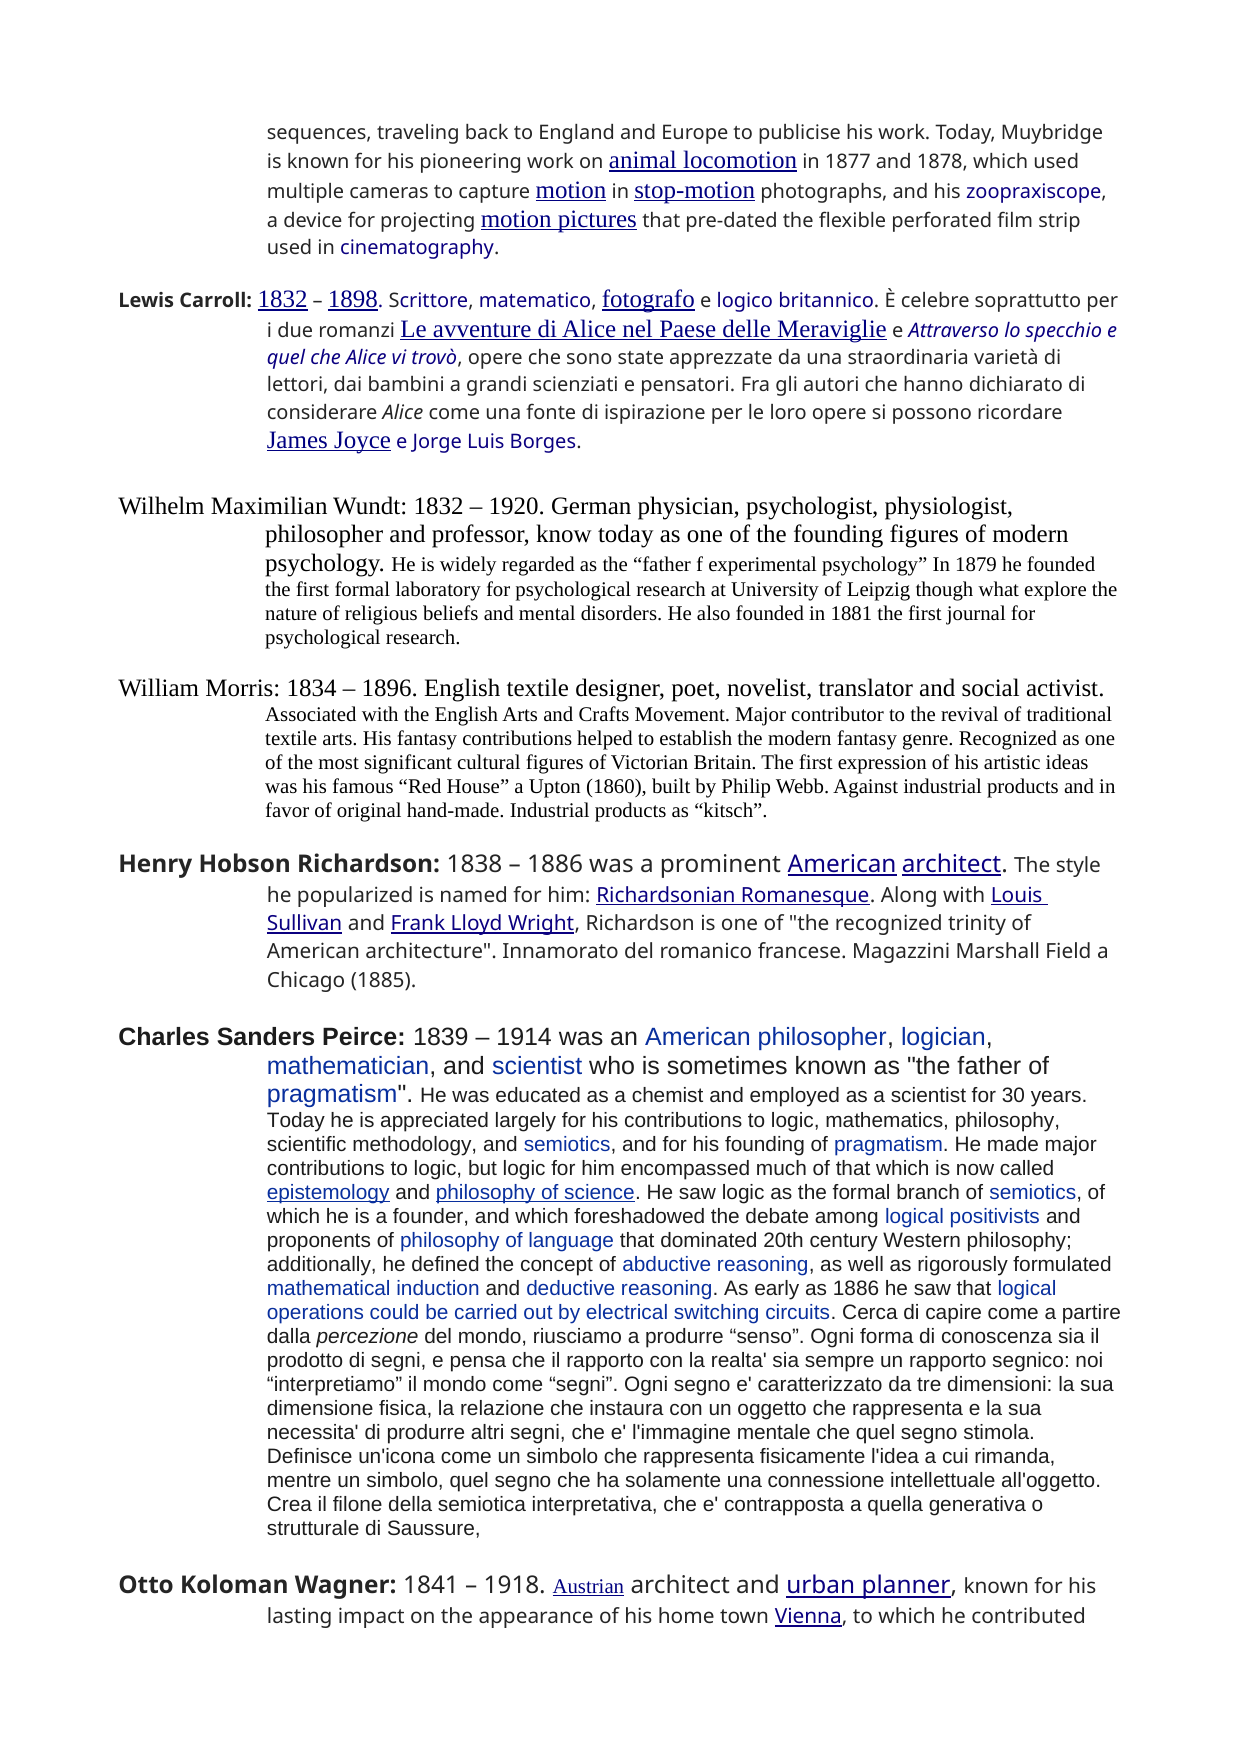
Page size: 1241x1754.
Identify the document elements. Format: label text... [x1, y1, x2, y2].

text Otto Koloman Wagner: 1841 – 1918. Austrian architect and urban planner, known for his lasting impact on the appearance of his home town Vienna, to which he contributed [118, 1568, 1122, 1629]
text William Morris: 1834 – 1896. English textile designer, poet, novelist, translator and social activist. Associated with the English Arts and Crafts Movement. Major contributor to the revival of traditional textile arts. His fantasy contributions helped to establish the modern fantasy genre. Recognized as one of the most significant cultural figures of Victorian Britain. The first expression of his artistic ideas was his famous “Red House” a Upton (1860), built by Philip Webb. Against industrial products and in favor of original hand-made. Industrial products as “kitsch”. [118, 673, 1122, 822]
text Henry Hobson Richardson: 1838 – 1886 was a prominent American architect. The style he popularized is named for him: Richardsonian Romanesque. Along with Louis Sullivan and Frank Lloyd Wright, Richardson is one of "the recognized trinity of American architecture". Innamorato del romanico francese. Magazzini Marshall Field a Chicago (1885). [118, 846, 1122, 993]
text Lewis Carroll: 1832 – 1898. Scrittore, matematico, fotografo e logico britannico. È celebre soprattutto per i due romanzi Le avventure di Alice nel Paese delle Meraviglie e Attraverso lo specchio e quel che Alice vi trovò, opere che sono state apprezzate da una straordinaria varietà di lettori, dai bambini a grandi scienziati e pensatori. Fra gli autori che hanno dichiarato di considerare Alice come una fonte di ispirazione per le loro opere si possono ricordare James Joyce e Jorge Luis Borges. [118, 284, 1122, 454]
text Charles Sanders Peirce: 1839 – 1914 was an American philosopher, logician, mathematician, and scientist who is sometimes known as "the father of pragmatism". He was educated as a chemist and employed as a scientist for 30 years. Today he is appreciated largely for his contributions to logic, mathematics, philosophy, scientific methodology, and semiotics, and for his founding of pragmatism. He made major contributions to logic, but logic for him encompassed much of that which is now called epistemology and philosophy of science. He saw logic as the formal branch of semiotics, of which he is a founder, and which foreshadowed the debate among logical positivists and proponents of philosophy of language that dominated 20th century Western philosophy; additionally, he defined the concept of abductive reasoning, as well as rigorously formulated mathematical induction and deductive reasoning. As early as 1886 he saw that logical operations could be carried out by electrical switching circuits. Cerca di capire come a partire dalla percezione del mondo, riusciamo a produrre “senso”. Ogni forma di conoscenza sia il prodotto di segni, e pensa che il rapporto con la realta' sia sempre un rapporto segnico: noi “interpretiamo” il mondo come “segni”. Ogni segno e' caratterizzato da tre dimensioni: la sua dimensione fisica, la relazione che instaura con un oggetto che rappresenta e la sua necessita' di produrre altri segni, che e' l'immagine mentale che quel segno stimola. Definisce un'icona come un simbolo che rappresenta fisicamente l'idea a cui rimanda, mentre un simbolo, quel segno che ha solamente una connessione intellettuale all'oggetto. Crea il filone della semiotica interpretativa, che e' contrapposta a quella generativa o strutturale di Saussure, [118, 1022, 1122, 1539]
text sequences, traveling back to England and Europe to publicise his work. Today, Muybridge is known for his pioneering work on animal locomotion in 1877 and 1878, which used multiple cameras to capture motion in stop-motion photographs, and his zoopraxiscope, a device for projecting motion pictures that pre-dated the flexible perforated film strip used in cinematography. [118, 118, 1122, 261]
text Wilhelm Maximilian Wundt: 1832 – 1920. German physician, psychologist, physiologist, philosopher and professor, know today as one of the founding figures of modern psychology. He is widely regarded as the “father f experimental psychology” In 1879 he founded the first formal laboratory for psychological research at University of Leipzig though what explore the nature of religious beliefs and mental disorders. He also founded in 1881 the first journal for psychological research. [118, 491, 1122, 649]
